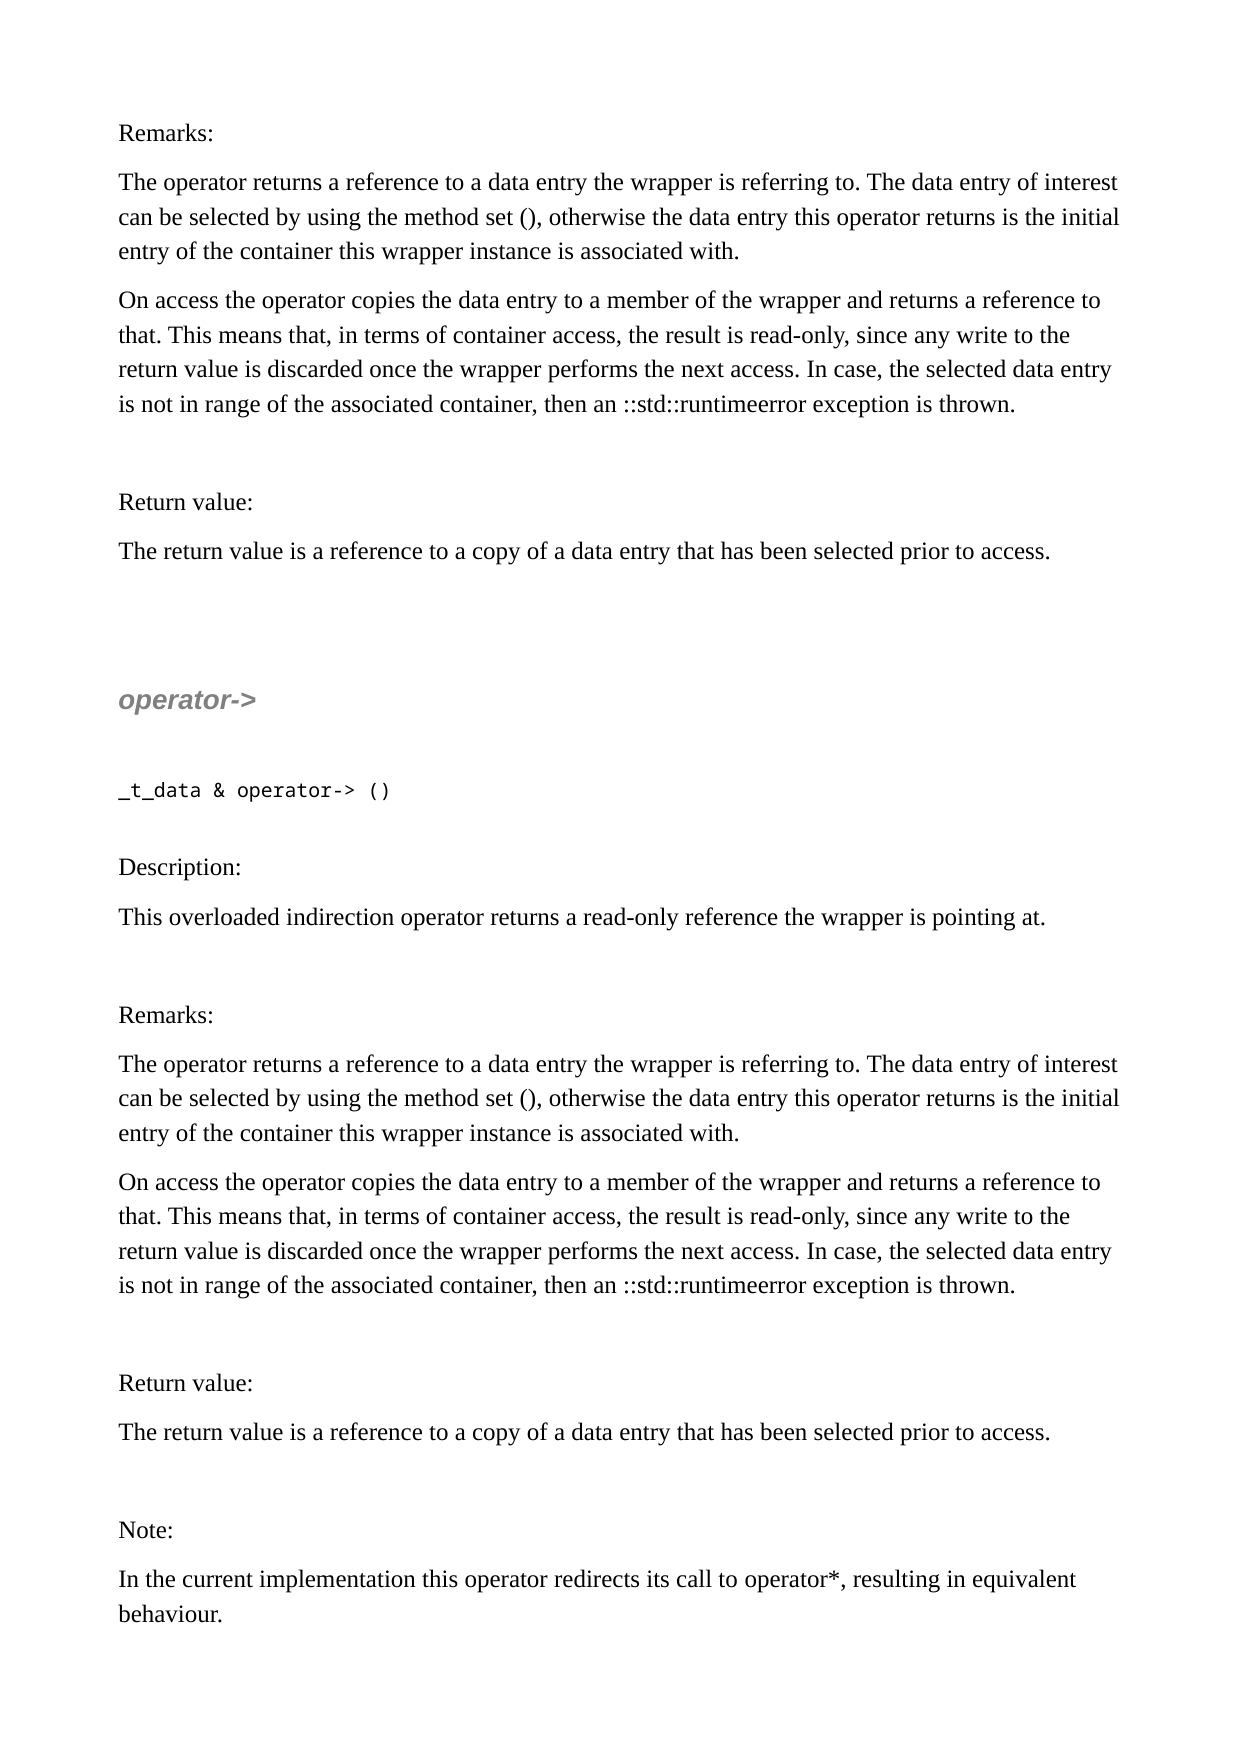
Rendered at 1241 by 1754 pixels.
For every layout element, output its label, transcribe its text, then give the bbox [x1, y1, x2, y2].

text On access the operator copies the data entry to a member of the wrapper and returns a reference to that. This means that, in terms of container access, the result is read-only, since any write to the return value is discarded once the wrapper performs the next access. In case, the selected data entry is not in range of the associated container, then an ::std::runtimeerror exception is thrown. [118, 1167, 1122, 1299]
text In the current implementation this operator redirects its call to operator*, resulting in equivalent behaviour. [118, 1564, 1122, 1628]
text The operator returns a reference to a data entry the wrapper is referring to. The data entry of interest can be selected by using the method set (), otherwise the data entry this operator returns is the initial entry of the container this wrapper instance is associated with. [118, 167, 1122, 265]
text Remarks: [118, 1000, 1122, 1028]
text The operator returns a reference to a data entry the wrapper is referring to. The data entry of interest can be selected by using the method set (), otherwise the data entry this operator returns is the initial entry of the container this wrapper instance is associated with. [118, 1049, 1122, 1146]
text This overloaded indirection operator returns a read-only reference the wrapper is pointing at. [118, 902, 1122, 930]
subtitle operator-> [118, 683, 1122, 715]
text Return value: [118, 487, 1122, 516]
text Remarks: [118, 118, 1122, 147]
text _t_data & operator-> () [118, 776, 1122, 803]
text Description: [118, 852, 1122, 881]
text The return value is a reference to a copy of a data entry that has been selected prior to access. [118, 1417, 1122, 1446]
text On access the operator copies the data entry to a member of the wrapper and returns a reference to that. This means that, in terms of container access, the result is read-only, since any write to the return value is discarded once the wrapper performs the next access. In case, the selected data entry is not in range of the associated container, then an ::std::runtimeerror exception is thrown. [118, 285, 1122, 417]
text The return value is a reference to a copy of a data entry that has been selected prior to access. [118, 536, 1122, 564]
text Return value: [118, 1368, 1122, 1397]
text Note: [118, 1516, 1122, 1544]
